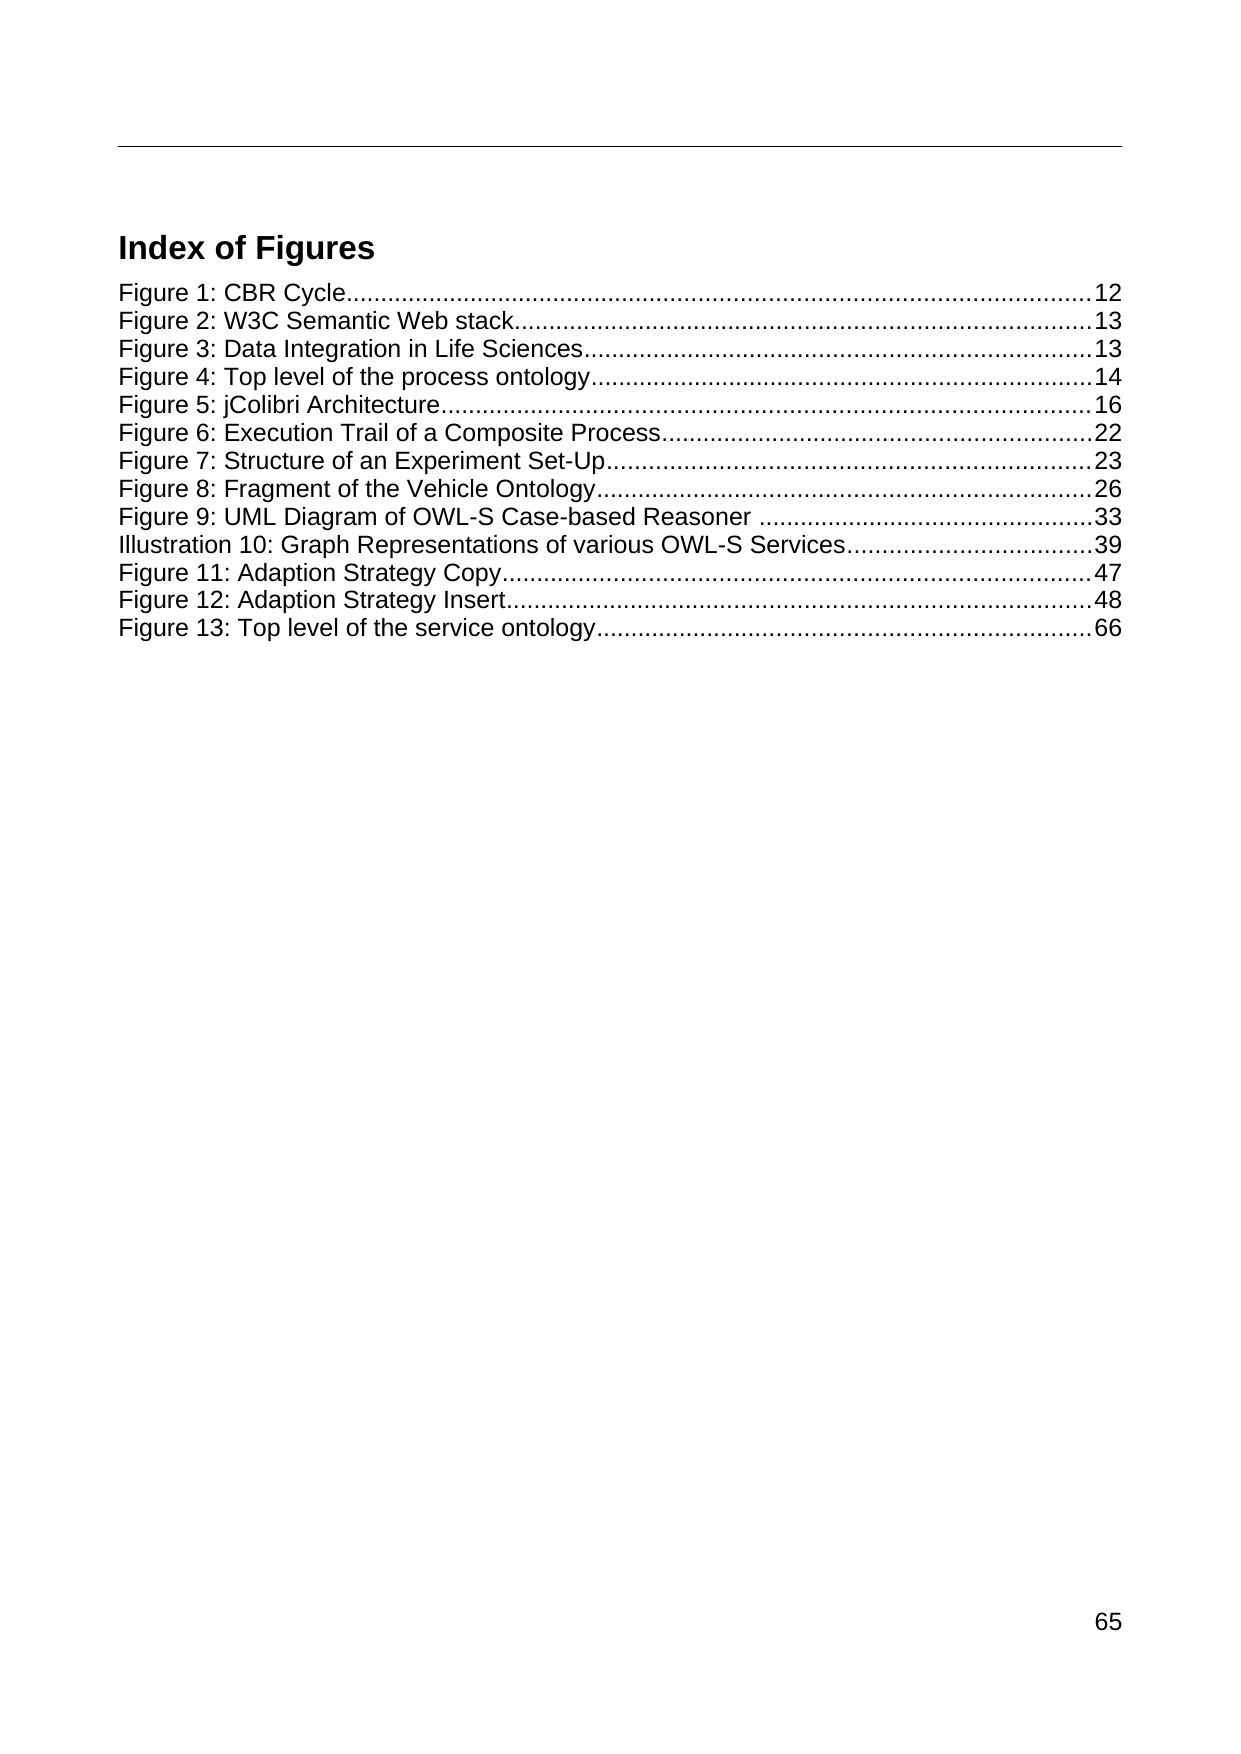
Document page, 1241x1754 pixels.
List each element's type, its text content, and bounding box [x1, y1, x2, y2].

text Figure 9: UML Diagram of OWL-S Case-based Reasoner 33 [118, 503, 1122, 531]
text Figure 1: CBR Cycle 12 [118, 279, 1122, 307]
text Figure 6: Execution Trail of a Composite Process 22 [118, 419, 1122, 447]
text Figure 5: jColibri Architecture 16 [118, 391, 1122, 419]
text Figure 2: W3C Semantic Web stack 13 [118, 307, 1122, 335]
text Figure 4: Top level of the process ontology 14 [118, 363, 1122, 391]
text Illustration 10: Graph Representations of various OWL-S Services 39 [118, 531, 1122, 558]
text Figure 13: Top level of the service ontology 66 [118, 614, 1122, 642]
text Figure 3: Data Integration in Life Sciences 13 [118, 335, 1122, 363]
subtitle Index of Figures [118, 229, 1122, 267]
text Figure 12: Adaption Strategy Insert 48 [118, 586, 1122, 614]
text Figure 7: Structure of an Experiment Set-Up 23 [118, 447, 1122, 475]
text Figure 8: Fragment of the Vehicle Ontology 26 [118, 475, 1122, 503]
text Figure 11: Adaption Strategy Copy 47 [118, 558, 1122, 586]
